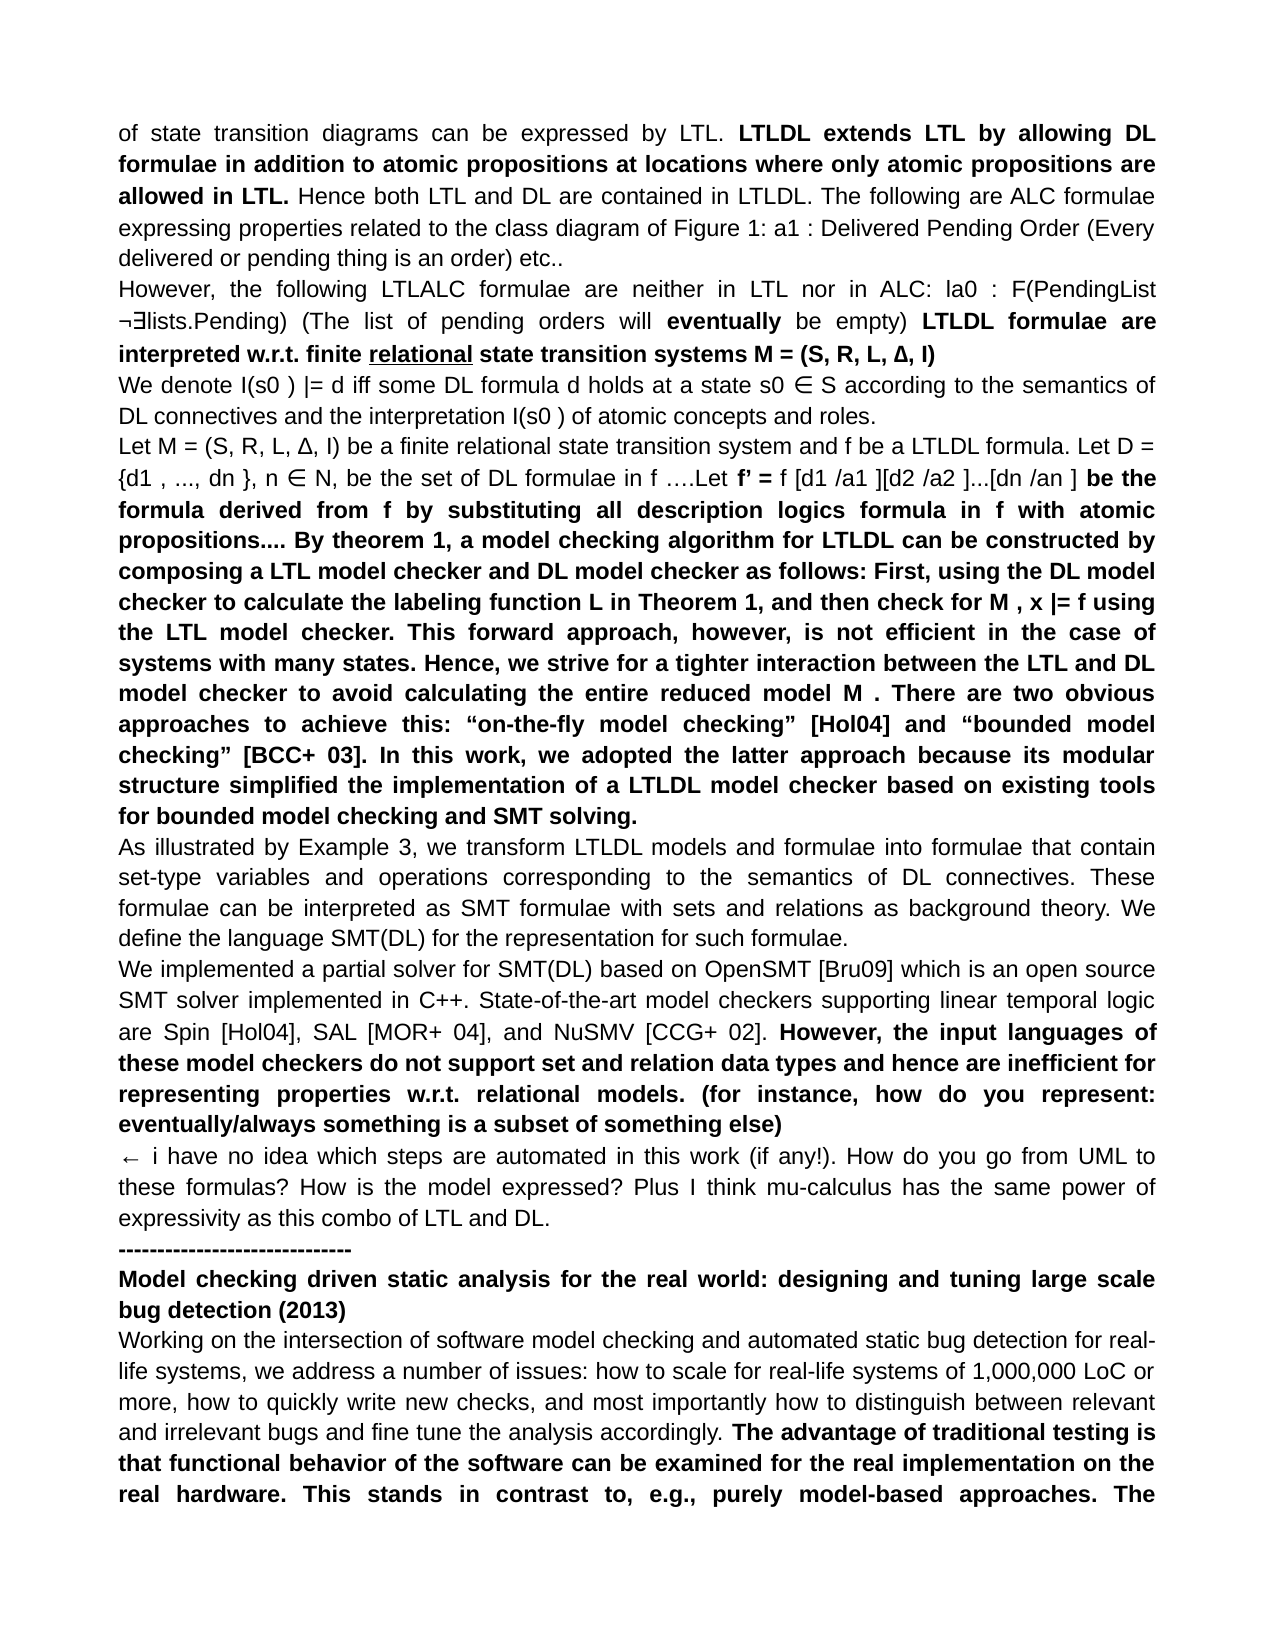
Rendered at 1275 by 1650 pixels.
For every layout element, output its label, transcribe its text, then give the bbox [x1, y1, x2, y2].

text of state transition diagrams can be expressed by LTL. LTLDL extends LTL by allowing DL formulae in addition to atomic propositions at locations where only atomic propositions are allowed in LTL. Hence both LTL and DL are contained in LTLDL. The following are ALC formulae expressing properties related to the class diagram of Figure 1: a1 : Delivered Pending Order (Every delivered or pending thing is an order) etc.. [118, 118, 1157, 271]
text However, the following LTLALC formulae are neither in LTL nor in ALC: la0 : F(PendingList ¬∃lists.Pending) (The list of pending orders will eventually be empty) LTLDL formulae are interpreted w.r.t. finite relational state transition systems M = (S, R, L, ∆, I) [118, 275, 1157, 367]
text As illustrated by Example 3, we transform LTLDL models and formulae into formulae that contain set-type variables and operations corresponding to the semantics of DL connectives. These formulae can be interpreted as SMT formulae with sets and relations as background theory. We define the language SMT(DL) for the representation for such formulae. [118, 833, 1157, 952]
text ← i have no idea which steps are automated in this work (if any!). How do you go from UML to these formulas? How is the model expressed? Plus I think mu-calculus has the same power of expressivity as this combo of LTL and DL. [118, 1141, 1157, 1231]
text We implemented a partial solver for SMT(DL) based on OpenSMT [Bru09] which is an open source SMT solver implemented in C++. State-of-the-art model checkers supporting linear temporal logic are Spin [Hol04], SAL [MOR+ 04], and NuSMV [CCG+ 02]. However, the input languages of these model checkers do not support set and relation data types and hence are inefficient for representing properties w.r.t. relational models. (for instance, how do you represent: eventually/always something is a subset of something else) [118, 955, 1157, 1137]
text Working on the intersection of software model checking and automated static bug detection for real-life systems, we address a number of issues: how to scale for real-life systems of 1,000,000 LoC or more, how to quickly write new checks, and most importantly how to distinguish between relevant and irrelevant bugs and fine tune the analysis accordingly. The advantage of traditional testing is that functional behavior of the software can be examined for the real implementation on the real hardware. This stands in contrast to, e.g., purely model-based approaches. The [118, 1327, 1157, 1507]
text ------------------------------ [118, 1235, 1157, 1262]
text Model checking driven static analysis for the real world: designing and tuning large scale bug detection (2013) [118, 1266, 1157, 1323]
text Let M = (S, R, L, ∆, I) be a finite relational state transition system and f be a LTLDL formula. Let D = {d1 , ..., dn }, n ∈ N, be the set of DL formulae in f ….Let f’ = f [d1 /a1 ][d2 /a2 ]...[dn /an ] be the formula derived from f by substituting all description logics formula in f with atomic propositions.... By theorem 1, a model checking algorithm for LTLDL can be constructed by composing a LTL model checker and DL model checker as follows: First, using the DL model checker to calculate the labeling function L in Theorem 1, and then check for M , x |= f using the LTL model checker. This forward approach, however, is not efficient in the case of systems with many states. Hence, we strive for a tighter interaction between the LTL and DL model checker to avoid calculating the entire reduced model M . There are two obvious approaches to achieve this: “on-the-fly model checking” [Hol04] and “bounded model checking” [BCC+ 03]. In this work, we adopted the latter approach because its modular structure simplified the implementation of a LTLDL model checker based on existing tools for bounded model checking and SMT solving. [118, 433, 1157, 829]
text We denote I(s0 ) |= d iff some DL formula d holds at a state s0 ∈ S according to the semantics of DL connectives and the interpretation I(s0 ) of atomic concepts and roles. [118, 371, 1157, 429]
